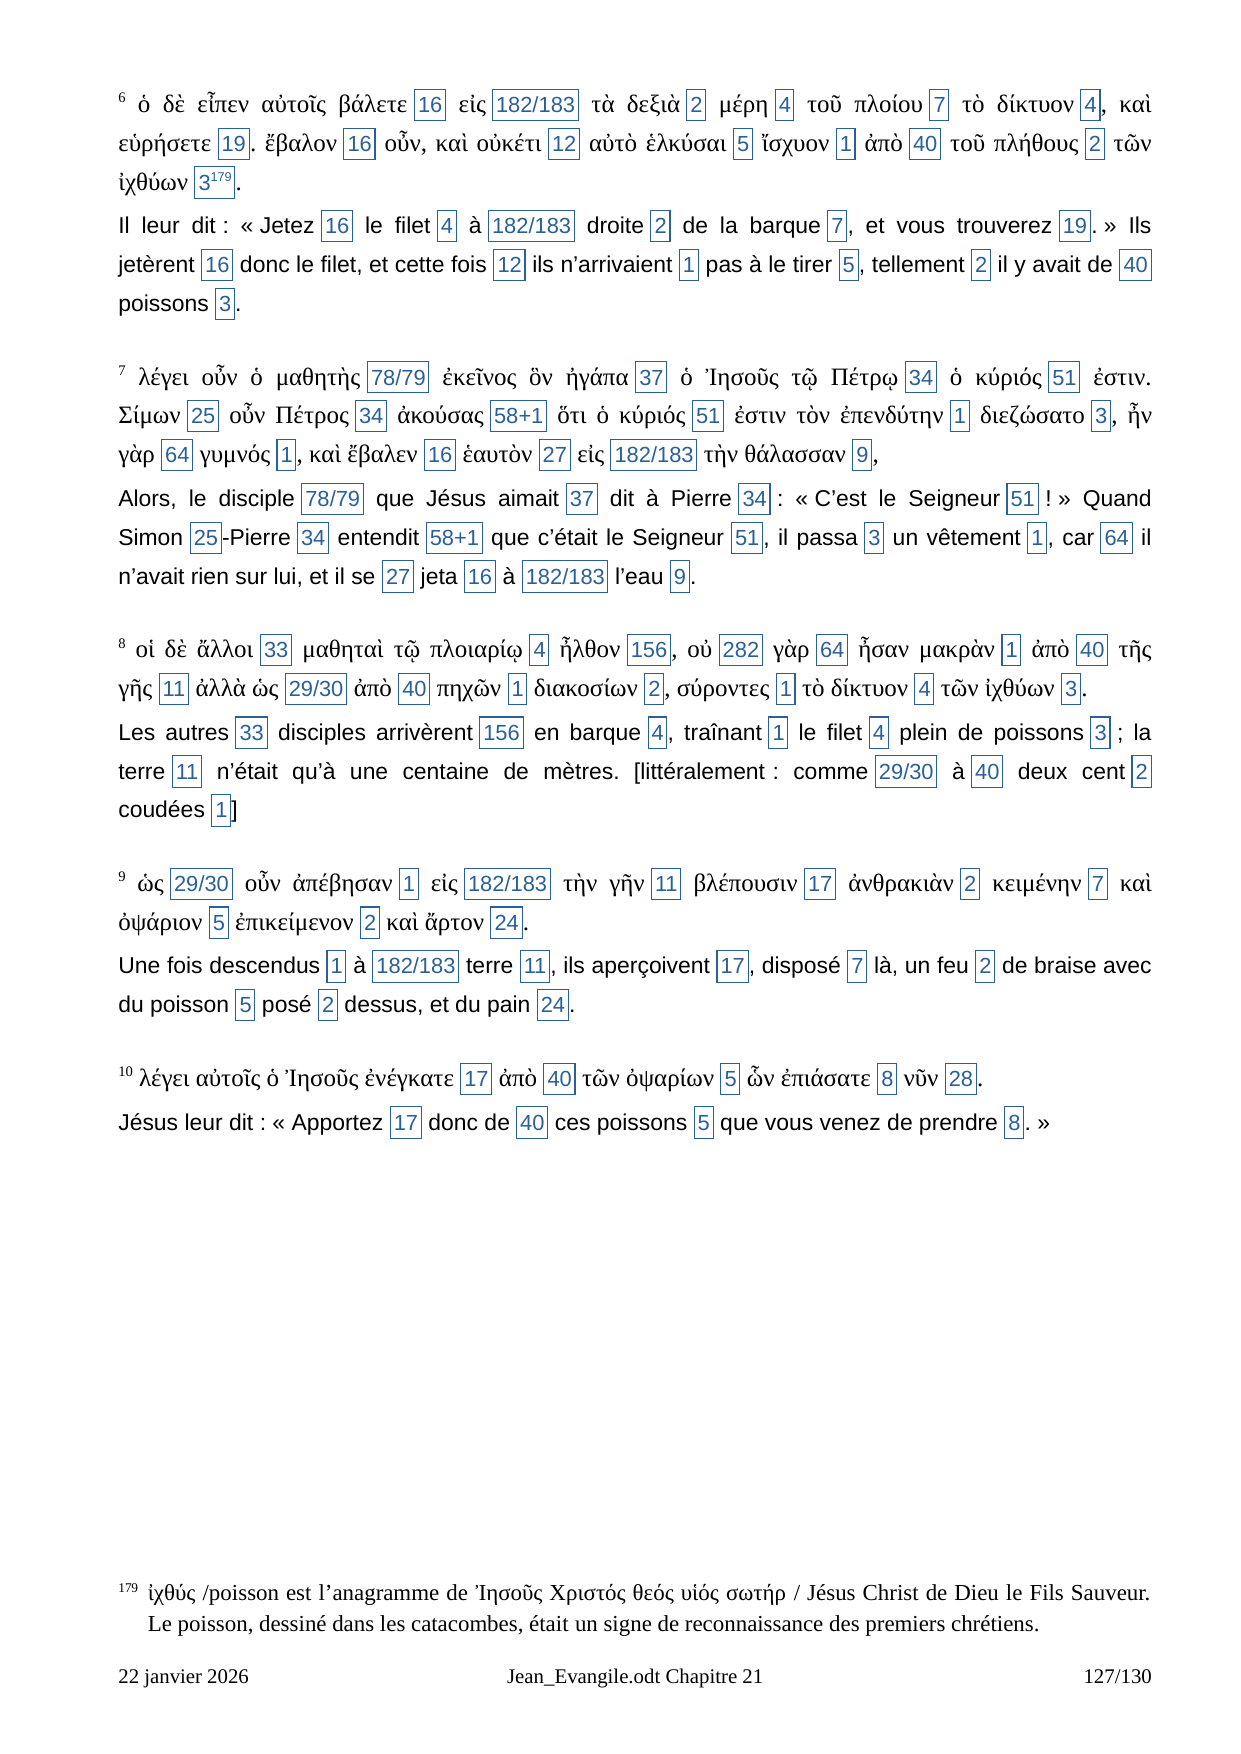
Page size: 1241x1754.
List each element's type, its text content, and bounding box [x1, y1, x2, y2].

text Alors, le disciple 78/79 que Jésus aimait 37 dit à Pierre 34 : « C’est le Seigneur 51 ! » Quand Simon 25-Pierre 34 entendit 58+1 que c’était le Seigneur 51, il passa 3 un vêtement 1, car 64 il n’avait rien sur lui, et il se 27 jeta 16 à 182/183 l’eau 9. [118, 483, 1152, 593]
text Il leur dit : « Jetez 16 le filet 4 à 182/183 droite 2 de la barque 7, et vous trouverez 19. » Ils jetèrent 16 donc le filet, et cette fois 12 ils n’arrivaient 1 pas à le tirer 5, tellement 2 il y avait de 40 poissons 3. [118, 210, 1152, 320]
text 10 λέγει αὐτοῖς ὁ Ἰησοῦς ἐνέγκατε 17 [118, 1062, 491, 1095]
text Une fois descendus 1 à 182/183 terre 11, ils aperçoivent 17, disposé 7 là, un feu 2 de braise avec du poisson 5 posé 2 dessus, et du pain 24. [118, 950, 1152, 1021]
text ἀπὸ 40 [492, 1062, 575, 1095]
text τῶν ὀψαρίων 5 [576, 1062, 739, 1095]
text ἰχθύς /poisson est l’anagramme de Ἰησοῦς Χριστός θεός υἱός σωτήρ / Jésus Christ de Dieu le Fils Sauveur. Le poisson, dessiné dans les catacombes, était un signe de reconnaissance des premiers chrétiens. [118, 1580, 1152, 1636]
text 17 [391, 1107, 421, 1138]
text 40 [517, 1107, 547, 1138]
text . » [1024, 1106, 1152, 1139]
text donc de [422, 1106, 516, 1139]
text 8 οἱ δὲ ἄλλοι 33 μαθηταὶ τῷ πλοιαρίῳ 4 ἦλθον 156, οὐ 282 γὰρ 64 ἦσαν μακρὰν 1 ἀπὸ 40 τῆς γῆς 11 ἀλλὰ ὡς 29/30 ἀπὸ 40 πηχῶν 1 διακοσίων 2, σύροντες 1 τὸ δίκτυον 4 τῶν ἰχθύων 3. [118, 634, 1152, 705]
text 6 ὁ δὲ εἶπεν αὐτοῖς βάλετε 16 εἰς 182/183 τὰ δεξιὰ 2 μέρη 4 τοῦ πλοίου 7 τὸ δίκτυον 4, καὶ εὑρήσετε 19. ἔβαλον 16 οὖν, καὶ οὐκέτι 12 αὐτὸ ἑλκύσαι 5 ἴσχυον 1 ἀπὸ 40 τοῦ πλήθους 2 τῶν ἰχθύων 3. [118, 88, 1152, 199]
text 7 λέγει οὖν ὁ μαθητὴς 78/79 ἐκεῖνος ὃν ἠγάπα 37 ὁ Ἰησοῦς τῷ Πέτρῳ 34 ὁ κύριός 51 ἐστιν. Σίμων 25 οὖν Πέτρος 34 ἀκούσας 58+1 ὅτι ὁ κύριός 51 ἐστιν τὸν ἐπενδύτην 1 διεζώσατο 3, ἦν γὰρ 64 γυμνός 1, καὶ ἔβαλεν 16 ἑαυτὸν 27 εἰς 182/183 τὴν θάλασσαν 9, [118, 361, 1152, 471]
text ces poissons [548, 1106, 694, 1139]
text 9 ὡς 29/30 οὖν ἀπέβησαν 1 εἰς 182/183 τὴν γῆν 11 βλέπουσιν 17 ἀνθρακιὰν 2 κειμένην 7 καὶ ὀψάριον 5 ἐπικείμενον 2 καὶ ἄρτον 24. [118, 867, 1152, 939]
text Les autres 33 disciples arrivèrent 156 en barque 4, traînant 1 le filet 4 plein de poissons 3 ; la terre 11 n’était qu’à une centaine de mètres. [littéralement : comme 29/30 à 40 deux cent 2 coudées 1] [118, 716, 1152, 827]
text 5 [695, 1107, 713, 1138]
text que vous venez de prendre [714, 1106, 1004, 1139]
text ὧν ἐπιάσατε 8 [740, 1062, 896, 1095]
text . [977, 1062, 1152, 1095]
text 8 [1005, 1107, 1023, 1138]
text νῦν 28 [897, 1062, 976, 1095]
text Jésus leur dit : « Apportez [118, 1106, 390, 1139]
